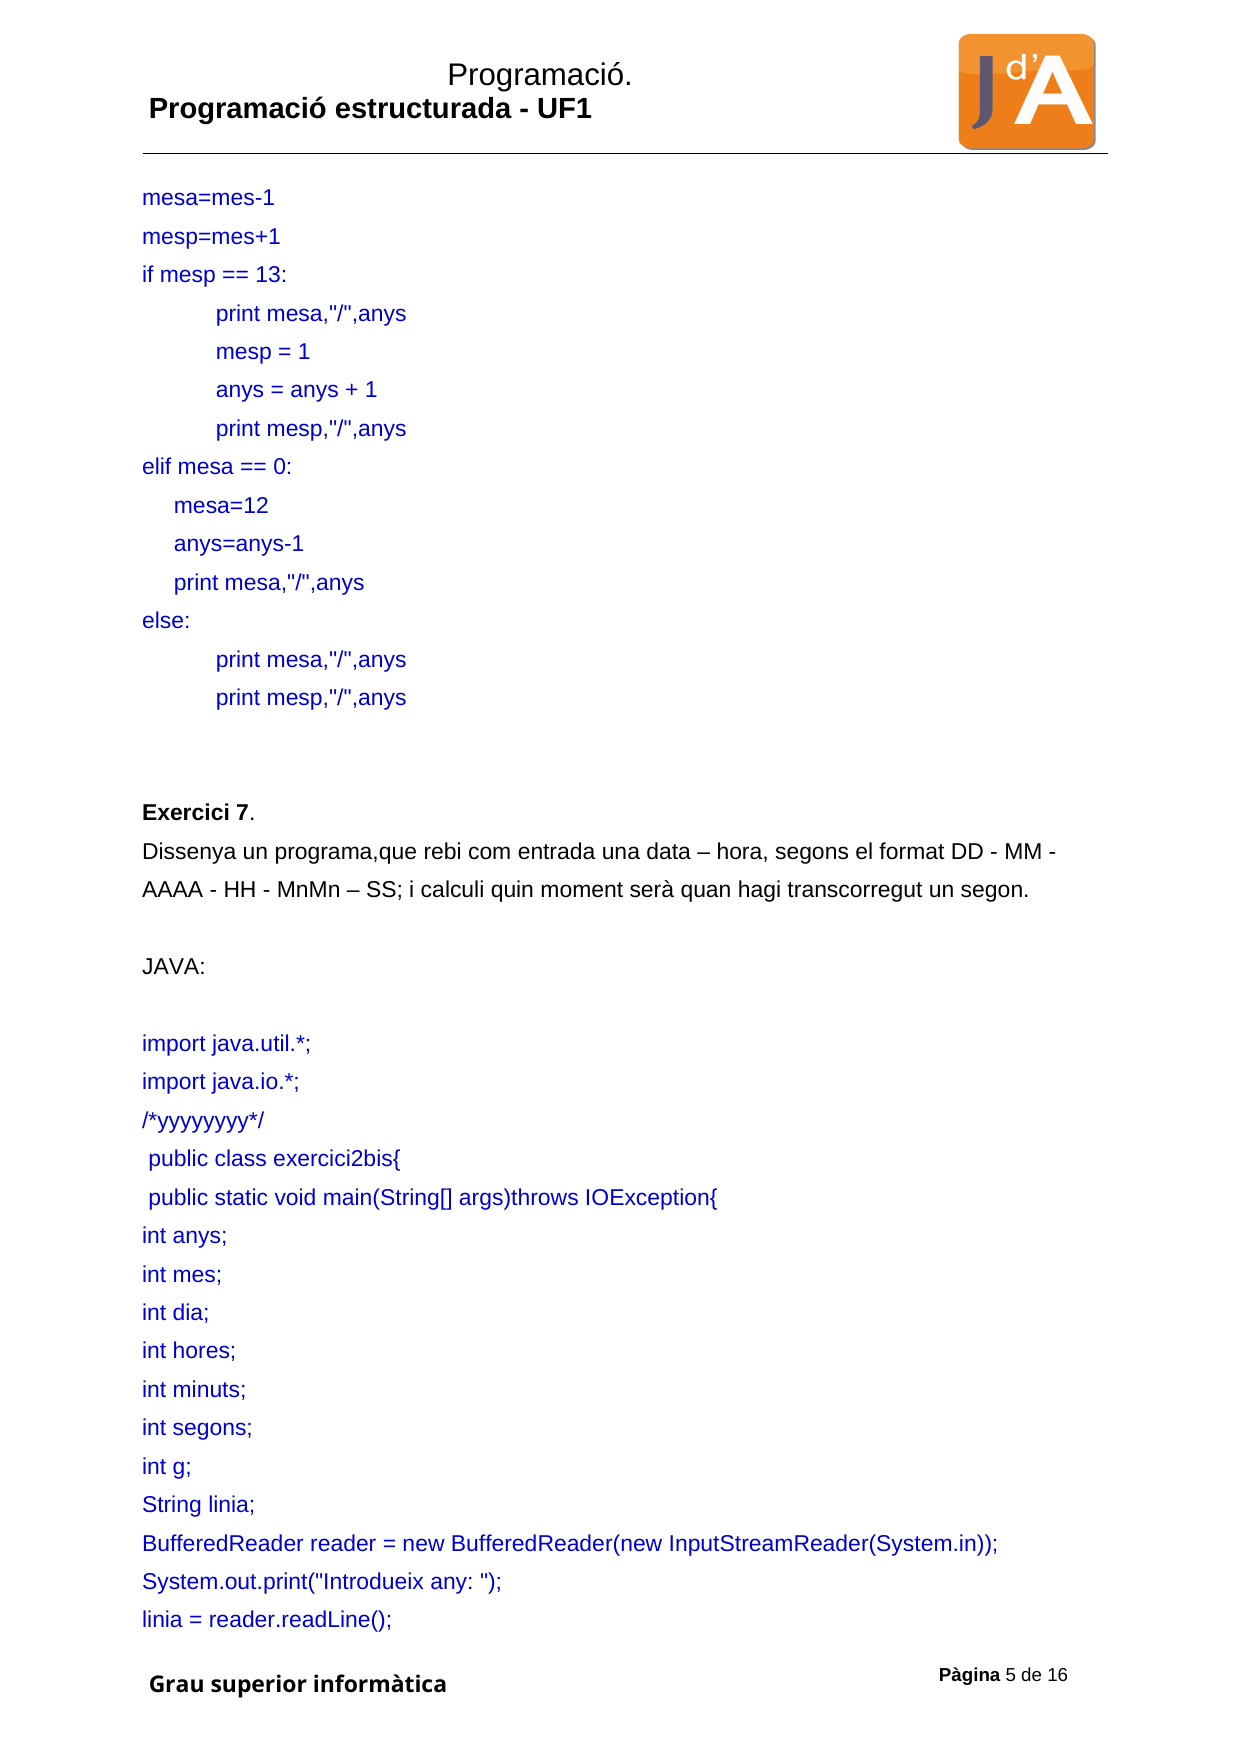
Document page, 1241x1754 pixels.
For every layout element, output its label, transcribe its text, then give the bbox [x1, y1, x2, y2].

text mesa=mes-1 [142, 185, 1107, 211]
text JAVA: [142, 954, 1107, 979]
text System.out.print("Introdueix any: "); [142, 1569, 1107, 1594]
text int anys; [142, 1223, 1107, 1248]
text Dissenya un programa,que rebi com entrada una data – hora, segons el format DD - MM - AAAA - HH - MnMn – SS; i calculi quin moment serà quan hagi transcorregut un segon. [142, 838, 1107, 902]
text public class exercici2bis{ [142, 1146, 1107, 1172]
text mesa=12 [142, 492, 1107, 518]
text print mesp,"/",anys [142, 416, 1107, 441]
text anys=anys-1 [142, 531, 1107, 557]
text else: [142, 608, 1107, 633]
text int mes; [142, 1261, 1107, 1287]
text Exercici 7. [142, 800, 1107, 826]
text mesp = 1 [142, 339, 1107, 364]
text if mesp == 13: [142, 262, 1107, 287]
text linia = reader.readLine(); [142, 1607, 1107, 1633]
text anys = anys + 1 [142, 377, 1107, 403]
text int minuts; [142, 1377, 1107, 1402]
text print mesa,"/",anys [142, 646, 1107, 672]
text String linia; [142, 1492, 1107, 1517]
text print mesa,"/",anys [142, 300, 1107, 326]
text public static void main(String[] args)throws IOException{ [142, 1184, 1107, 1210]
text /*yyyyyyyy*/ [142, 1107, 1107, 1133]
picture [958, 34, 1096, 150]
text import java.io.*; [142, 1069, 1107, 1095]
text elif mesa == 0: [142, 454, 1107, 480]
text int hores; [142, 1338, 1107, 1364]
text mesp=mes+1 [142, 223, 1107, 249]
text int g; [142, 1453, 1107, 1479]
text print mesp,"/",anys [142, 685, 1107, 710]
text import java.util.*; [142, 1031, 1107, 1056]
text BufferedReader reader = new BufferedReader(new InputStreamReader(System.in)); [142, 1530, 1107, 1556]
text int dia; [142, 1300, 1107, 1325]
text int segons; [142, 1415, 1107, 1441]
text print mesa,"/",anys [142, 569, 1107, 595]
